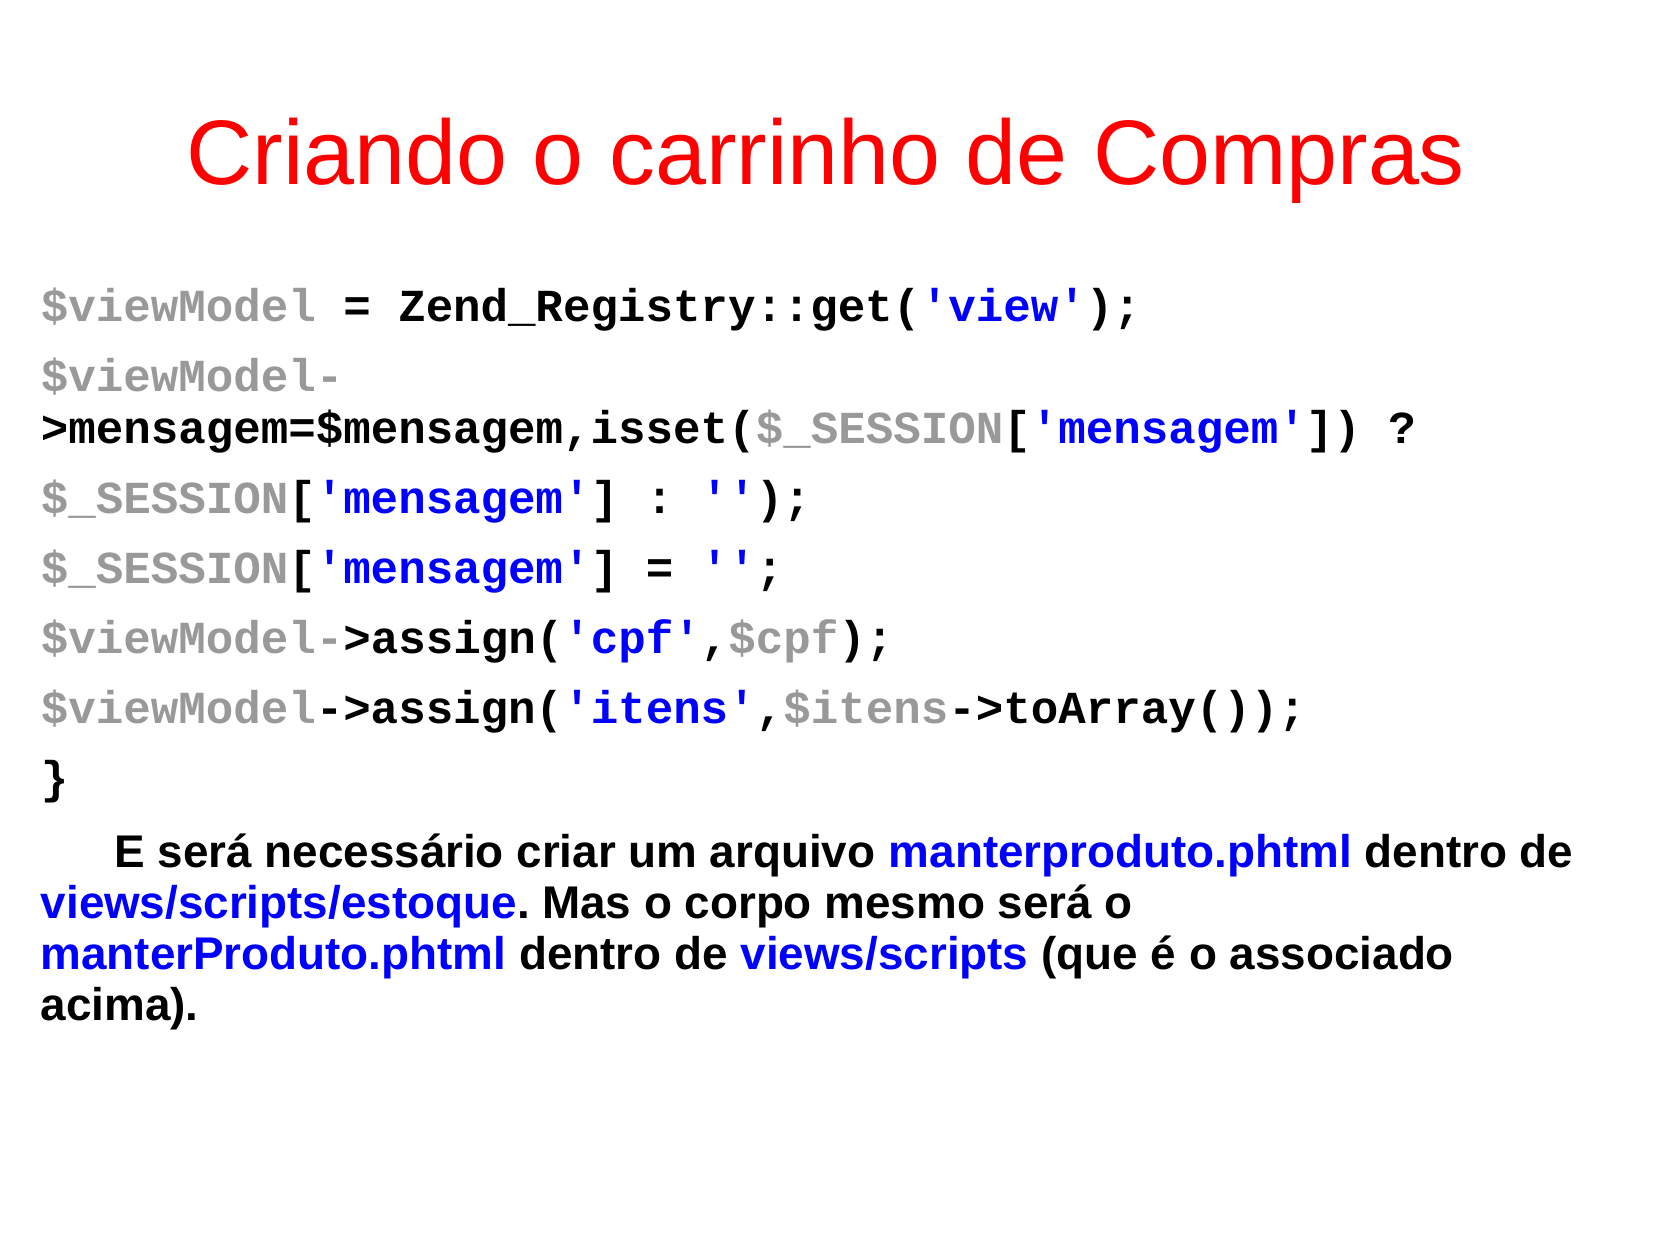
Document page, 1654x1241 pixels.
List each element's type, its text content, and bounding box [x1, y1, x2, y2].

title Criando o carrinho de Compras [82, 49, 1571, 257]
list $viewModel = Zend_Registry::get('view'); $viewModel->mensagem=$mensagem,isset($_SESSION['mensagem']) ? $_SESSION['mensagem'] : ''); $_SESSION['mensagem'] = ''; $viewModel->assign('cpf',$cpf); $viewModel->assign('itens',$itens->toArray()); } E será necessário criar um arquivo manterproduto.phtml dentro de views/scripts/estoque. Mas o corpo mesmo será o manterProduto.phtml dentro de views/scripts (que é o associado acima). [40, 283, 1607, 1229]
